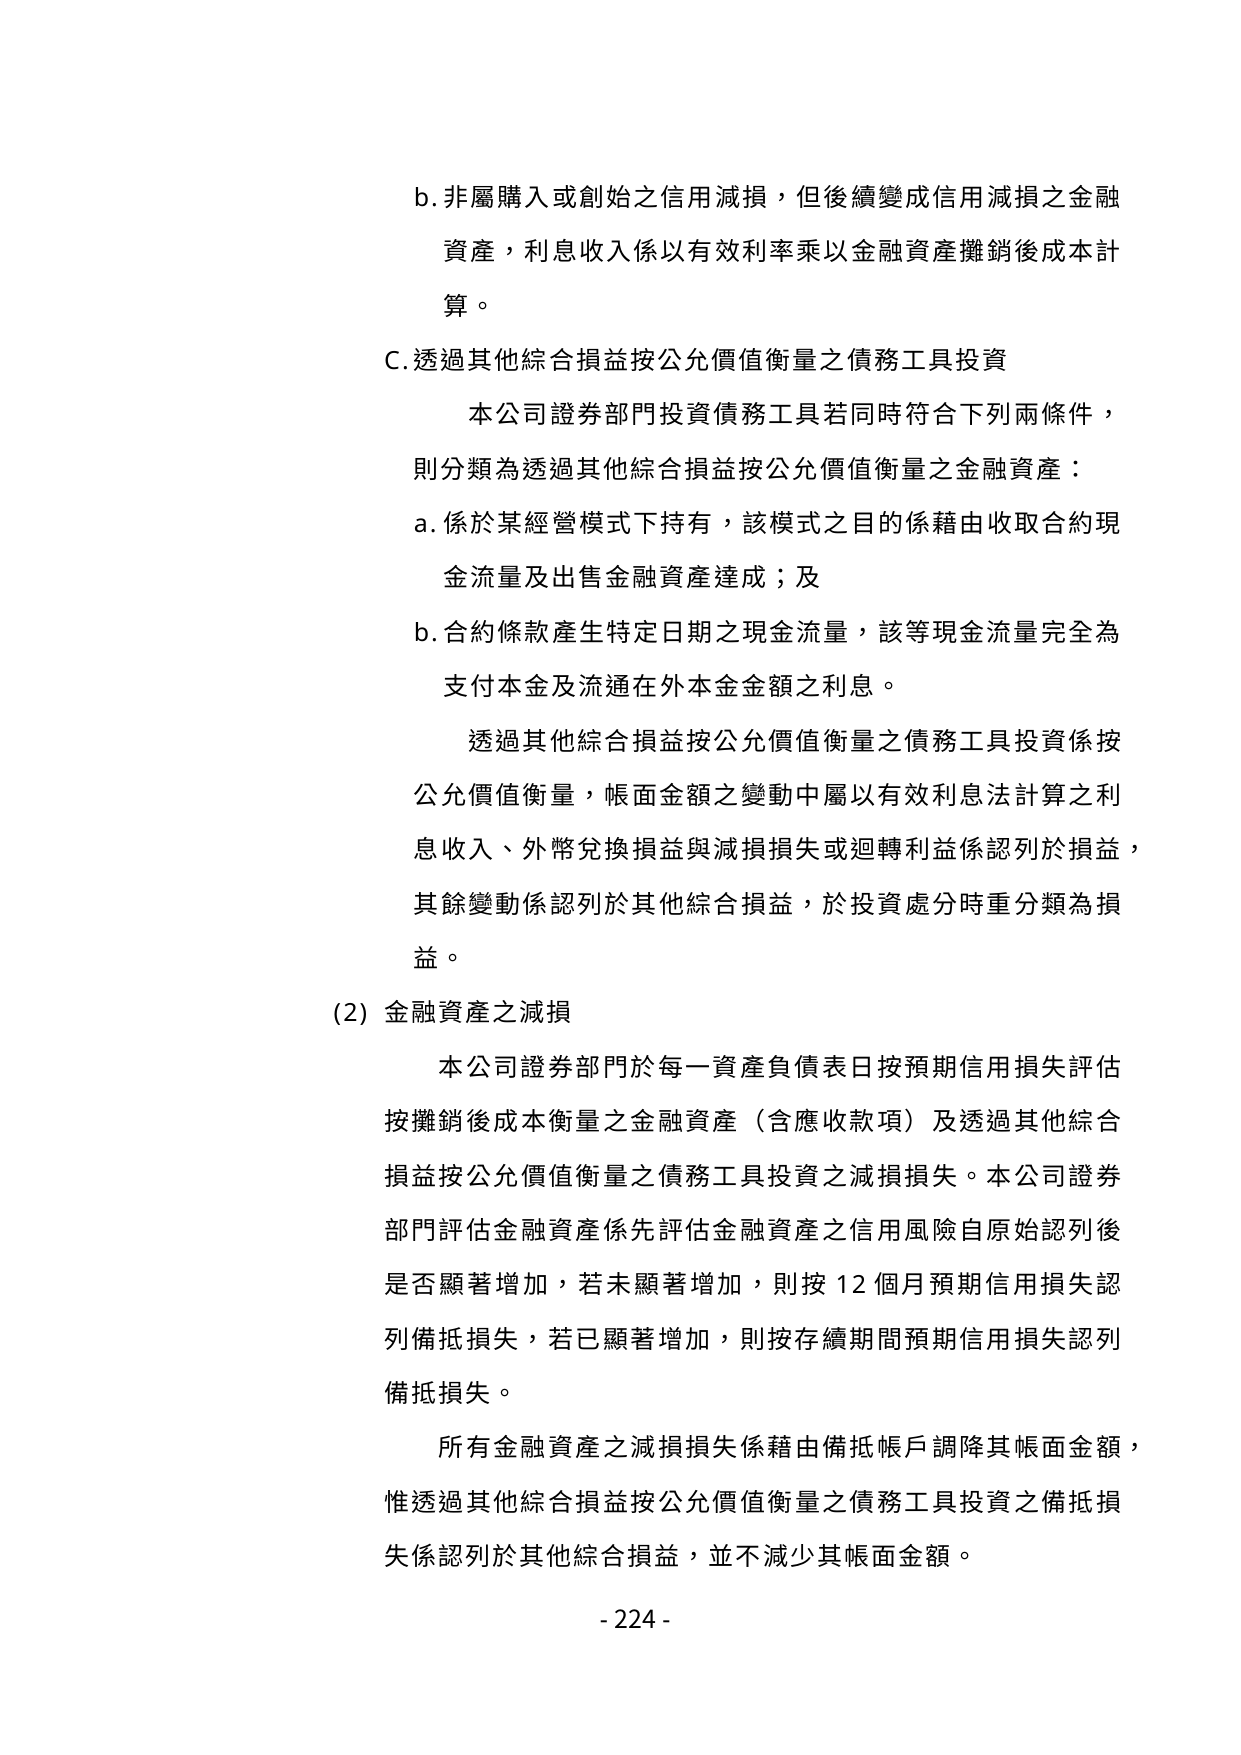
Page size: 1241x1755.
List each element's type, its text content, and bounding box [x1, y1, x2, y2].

text 所有金融資產之減損損失係藉由備抵帳戶調降其帳面金額，惟透過其他綜合損益按公允價值衡量之債務工具投資之備抵損失係認列於其他綜合損益，並不減少其帳面金額。 [384, 1428, 1122, 1573]
text b. 合約條款產生特定日期之現金流量，該等現金流量完全為支付本金及流通在外本金金額之利息。 [413, 612, 1122, 703]
text b. 非屬購入或創始之信用減損，但後續變成信用減損之金融資產，利息收入係以有效利率乘以金融資產攤銷後成本計算。 [413, 177, 1122, 322]
text C. 透過其他綜合損益按公允價值衡量之債務工具投資 [384, 340, 1122, 377]
text (2) 金融資產之減損 [325, 993, 1122, 1029]
text 透過其他綜合損益按公允價值衡量之債務工具投資係按公允價值衡量，帳面金額之變動中屬以有效利息法計算之利息收入、外幣兌換損益與減損損失或迴轉利益係認列於損益，其餘變動係認列於其他綜合損益，於投資處分時重分類為損益。 [413, 721, 1122, 975]
text a. 係於某經營模式下持有，該模式之目的係藉由收取合約現金流量及出售金融資產達成；及 [413, 503, 1122, 594]
text 本公司證券部門投資債務工具若同時符合下列兩條件，則分類為透過其他綜合損益按公允價值衡量之金融資產： [413, 395, 1122, 485]
text 本公司證券部門於每一資產負債表日按預期信用損失評估按攤銷後成本衡量之金融資產（含應收款項）及透過其他綜合損益按公允價值衡量之債務工具投資之減損損失。本公司證券部門評估金融資產係先評估金融資產之信用風險自原始認列後是否顯著增加，若未顯著增加，則按12個月預期信用損失認列備抵損失，若已顯著增加，則按存續期間預期信用損失認列備抵損失。 [384, 1047, 1122, 1410]
